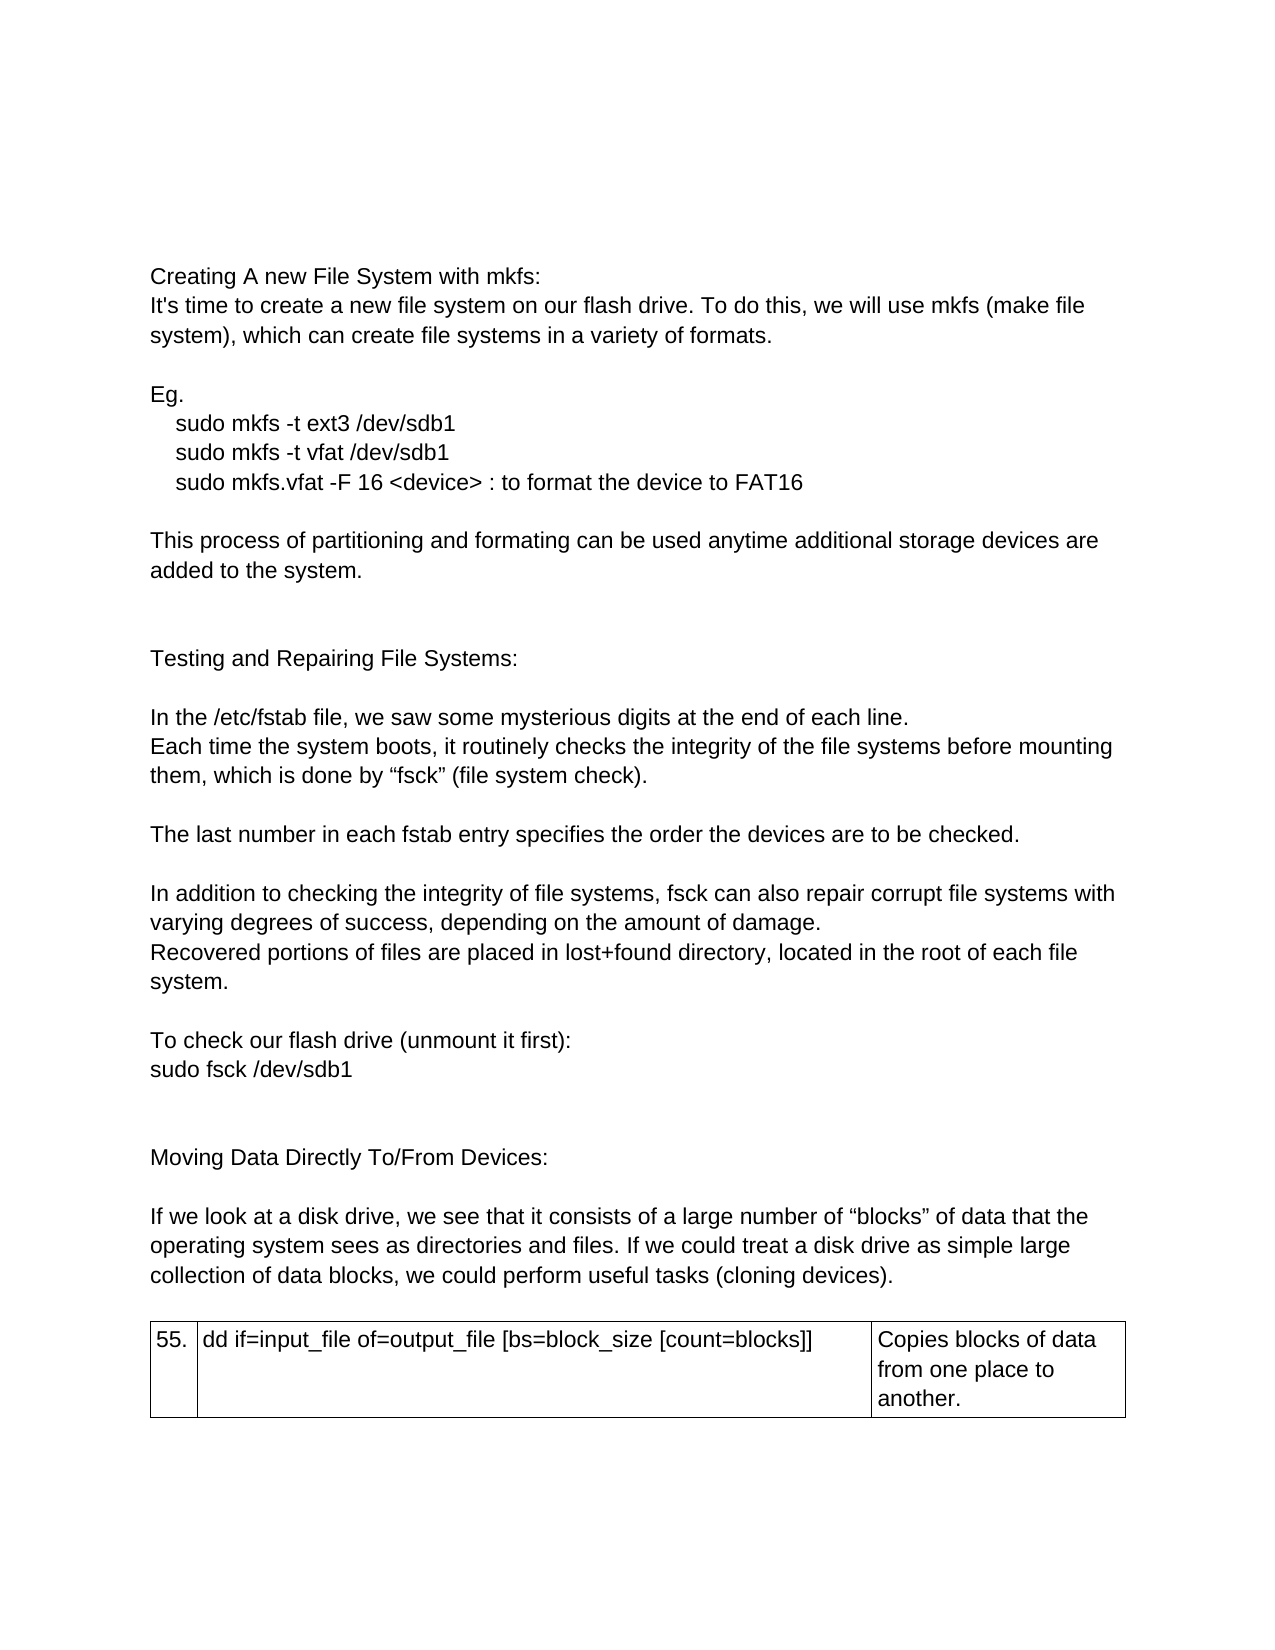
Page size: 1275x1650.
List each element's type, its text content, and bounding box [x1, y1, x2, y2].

text Each time the system boots, it routinely checks the integrity of the file systems before mounting them, which is done by “fsck” (file system check). [150, 734, 1125, 789]
text Recovered portions of files are placed in lost+found directory, located in the root of each file system. [150, 939, 1125, 994]
text sudo mkfs -t ext3 /dev/sdb1 [150, 411, 1125, 436]
table_header dd if=input_file of=output_file [bs=block_size [count=blocks]] [198, 1322, 871, 1417]
text Testing and Repairing File Systems: [150, 646, 1125, 671]
text In addition to checking the integrity of file systems, fsck can also repair corrupt file systems with varying degrees of success, depending on the amount of damage. [150, 881, 1125, 936]
text The last number in each fstab entry specifies the order the devices are to be checked. [150, 822, 1125, 848]
text sudo fsck /dev/sdb1 [150, 1057, 1125, 1083]
text sudo mkfs -t vfat /dev/sdb1 [150, 440, 1125, 466]
text In the /etc/fstab file, we saw some mysterious digits at the end of each line. [150, 704, 1125, 730]
text Moving Data Directly To/From Devices: [150, 1145, 1125, 1171]
text This process of partitioning and formating can be used anytime additional storage devices are added to the system. [150, 528, 1125, 583]
text Eg. [150, 381, 1125, 407]
text To check our flash drive (unmount it first): [150, 1028, 1125, 1053]
text Creating A new File System with mkfs: [150, 264, 1125, 289]
text It's time to create a new file system on our flash drive. To do this, we will use mkfs (make file system), which can create file systems in a variety of formats. [150, 293, 1125, 348]
text sudo mkfs.vfat -F 16 <device> : to format the device to FAT16 [150, 469, 1125, 495]
table_header 55. [151, 1322, 197, 1417]
text If we look at a disk drive, we see that it consists of a large number of “blocks” of data that the operating system sees as directories and files. If we could treat a disk drive as simple large collection of data blocks, we could perform useful tasks (cloning devices). [150, 1204, 1125, 1288]
table_header Copies blocks of data from one place to another. [872, 1322, 1125, 1417]
